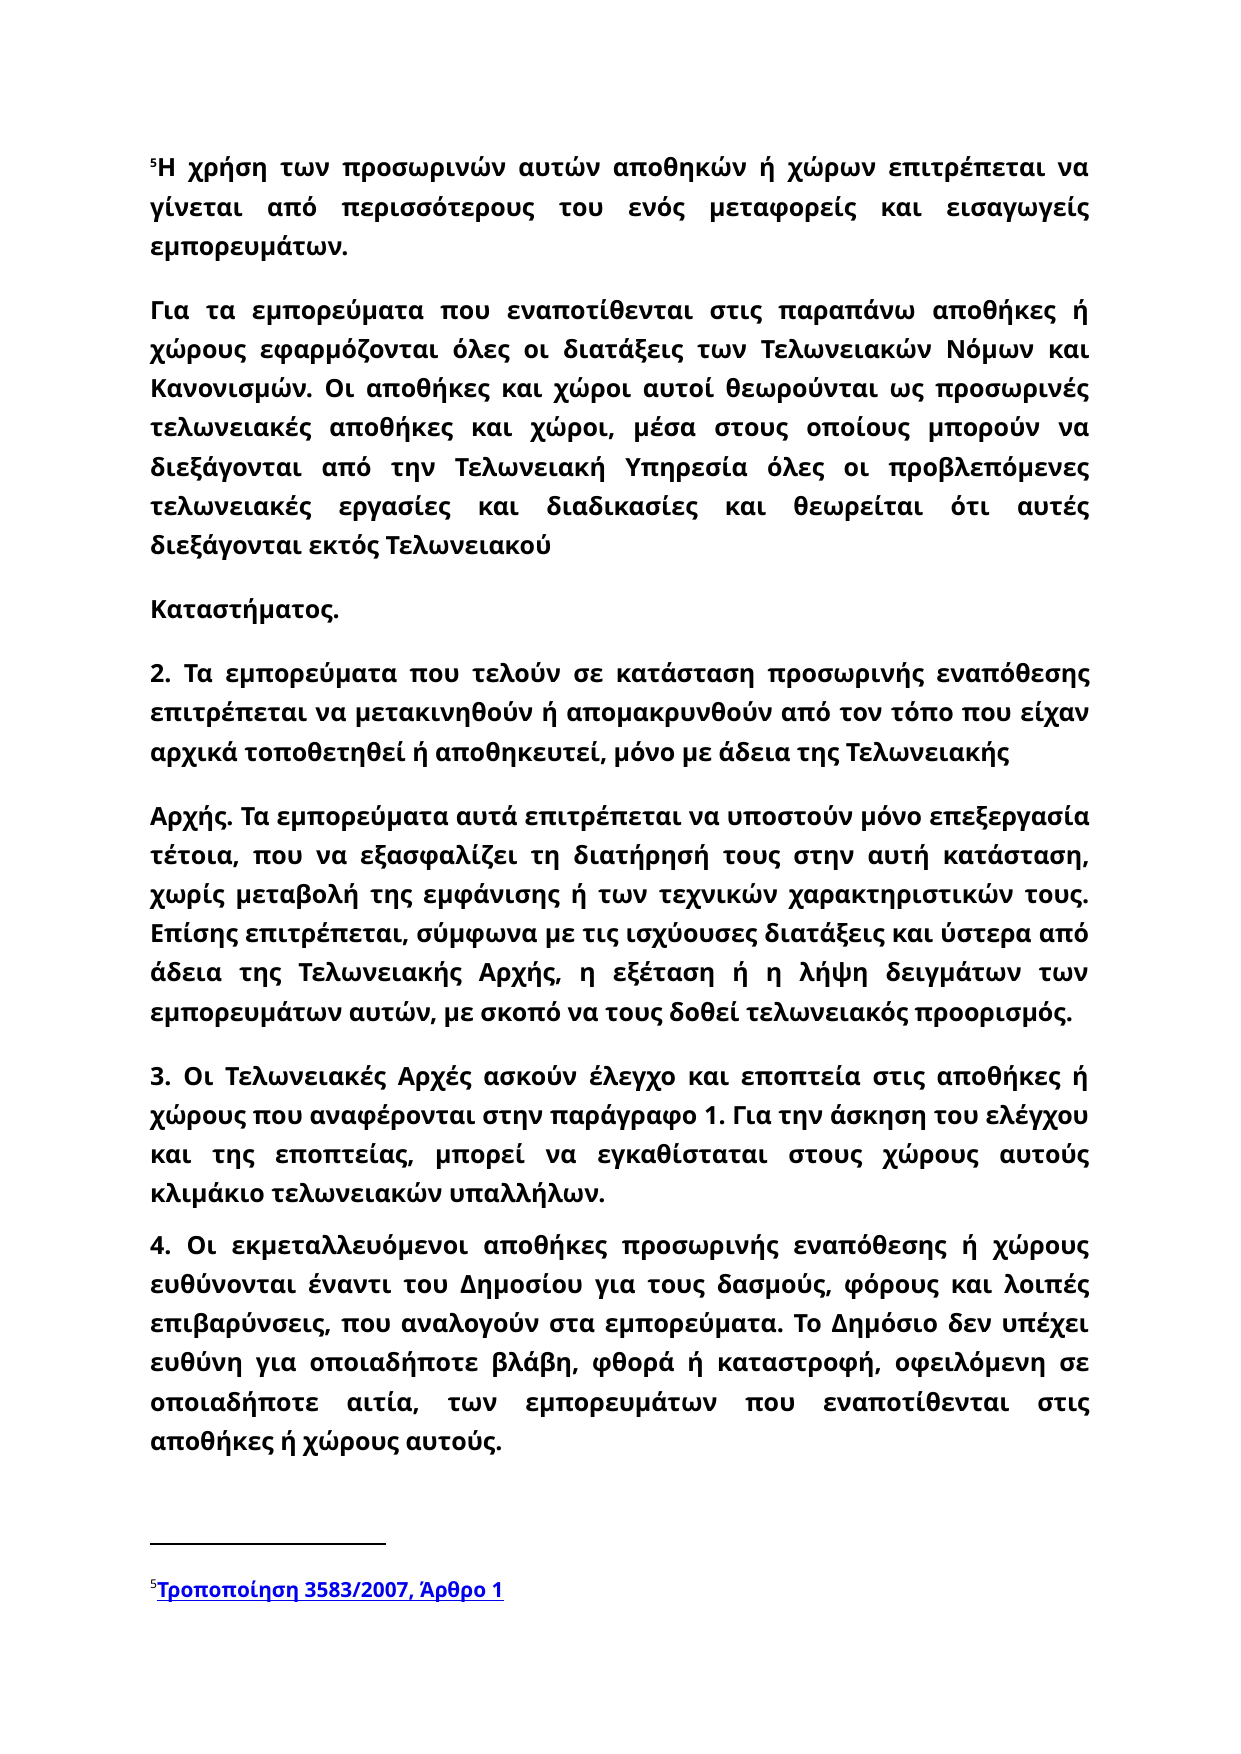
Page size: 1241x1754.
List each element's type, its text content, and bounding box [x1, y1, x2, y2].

text 4. Οι εκμεταλλευόμενοι αποθήκες προσωρινής εναπόθεσης ή χώρους ευθύνονται έναντι του Δημοσίου για τους δασμούς, φόρους και λοιπές επιβαρύνσεις, που αναλογούν στα εμπορεύματα. Το Δημόσιο δεν υπέχει ευθύνη για οποιαδήποτε βλάβη, φθορά ή καταστροφή, οφειλόμενη σε οποιαδήποτε αιτία, των εμπορευμάτων που εναποτίθενται στις αποθήκες ή χώρους αυτούς. [150, 1227, 1090, 1457]
text Η χρήση των προσωρινών αυτών αποθηκών ή χώρων επιτρέπεται να γίνεται από περισσότερους του ενός μεταφορείς και εισαγωγείς εμπορευμάτων. [150, 150, 1090, 262]
text Καταστήματος. [150, 592, 1090, 626]
text 2. Τα εμπορεύματα που τελούν σε κατάσταση προσωρινής εναπόθεσης επιτρέπεται να μετακινηθούν ή απομακρυνθούν από τον τόπο που είχαν αρχικά τοποθετηθεί ή αποθηκευτεί, μόνο με άδεια της Τελωνειακής [150, 656, 1090, 768]
text Τροποποίηση 3583/2007, Άρθρο 1 [150, 1576, 1090, 1604]
text 3. Οι Τελωνειακές Αρχές ασκούν έλεγχο και εποπτεία στις αποθήκες ή χώρους που αναφέρονται στην παράγραφο 1. Για την άσκηση του ελέγχου και της εποπτείας, μπορεί να εγκαθίσταται στους χώρους αυτούς κλιμάκιο τελωνειακών υπαλλήλων. [150, 1058, 1090, 1210]
text Αρχής. Τα εμπορεύματα αυτά επιτρέπεται να υποστούν μόνο επεξεργασία τέτοια, που να εξασφαλίζει τη διατήρησή τους στην αυτή κατάσταση, χωρίς μεταβολή της εμφάνισης ή των τεχνικών χαρακτηριστικών τους. Επίσης επιτρέπεται, σύμφωνα με τις ισχύουσες διατάξεις και ύστερα από άδεια της Τελωνειακής Αρχής, η εξέταση ή η λήψη δειγμάτων των εμπορευμάτων αυτών, με σκοπό να τους δοθεί τελωνειακός προορισμός. [150, 798, 1090, 1028]
text Για τα εμπορεύματα που εναποτίθενται στις παραπάνω αποθήκες ή χώρους εφαρμόζονται όλες οι διατάξεις των Τελωνειακών Νόμων και Κανονισμών. Οι αποθήκες και χώροι αυτοί θεωρούνται ως προσωρινές τελωνειακές αποθήκες και χώροι, μέσα στους οποίους μπορούν να διεξάγονται από την Τελωνειακή Υπηρεσία όλες οι προβλεπόμενες τελωνειακές εργασίες και διαδικασίες και θεωρείται ότι αυτές διεξάγονται εκτός Τελωνειακού [150, 292, 1090, 562]
